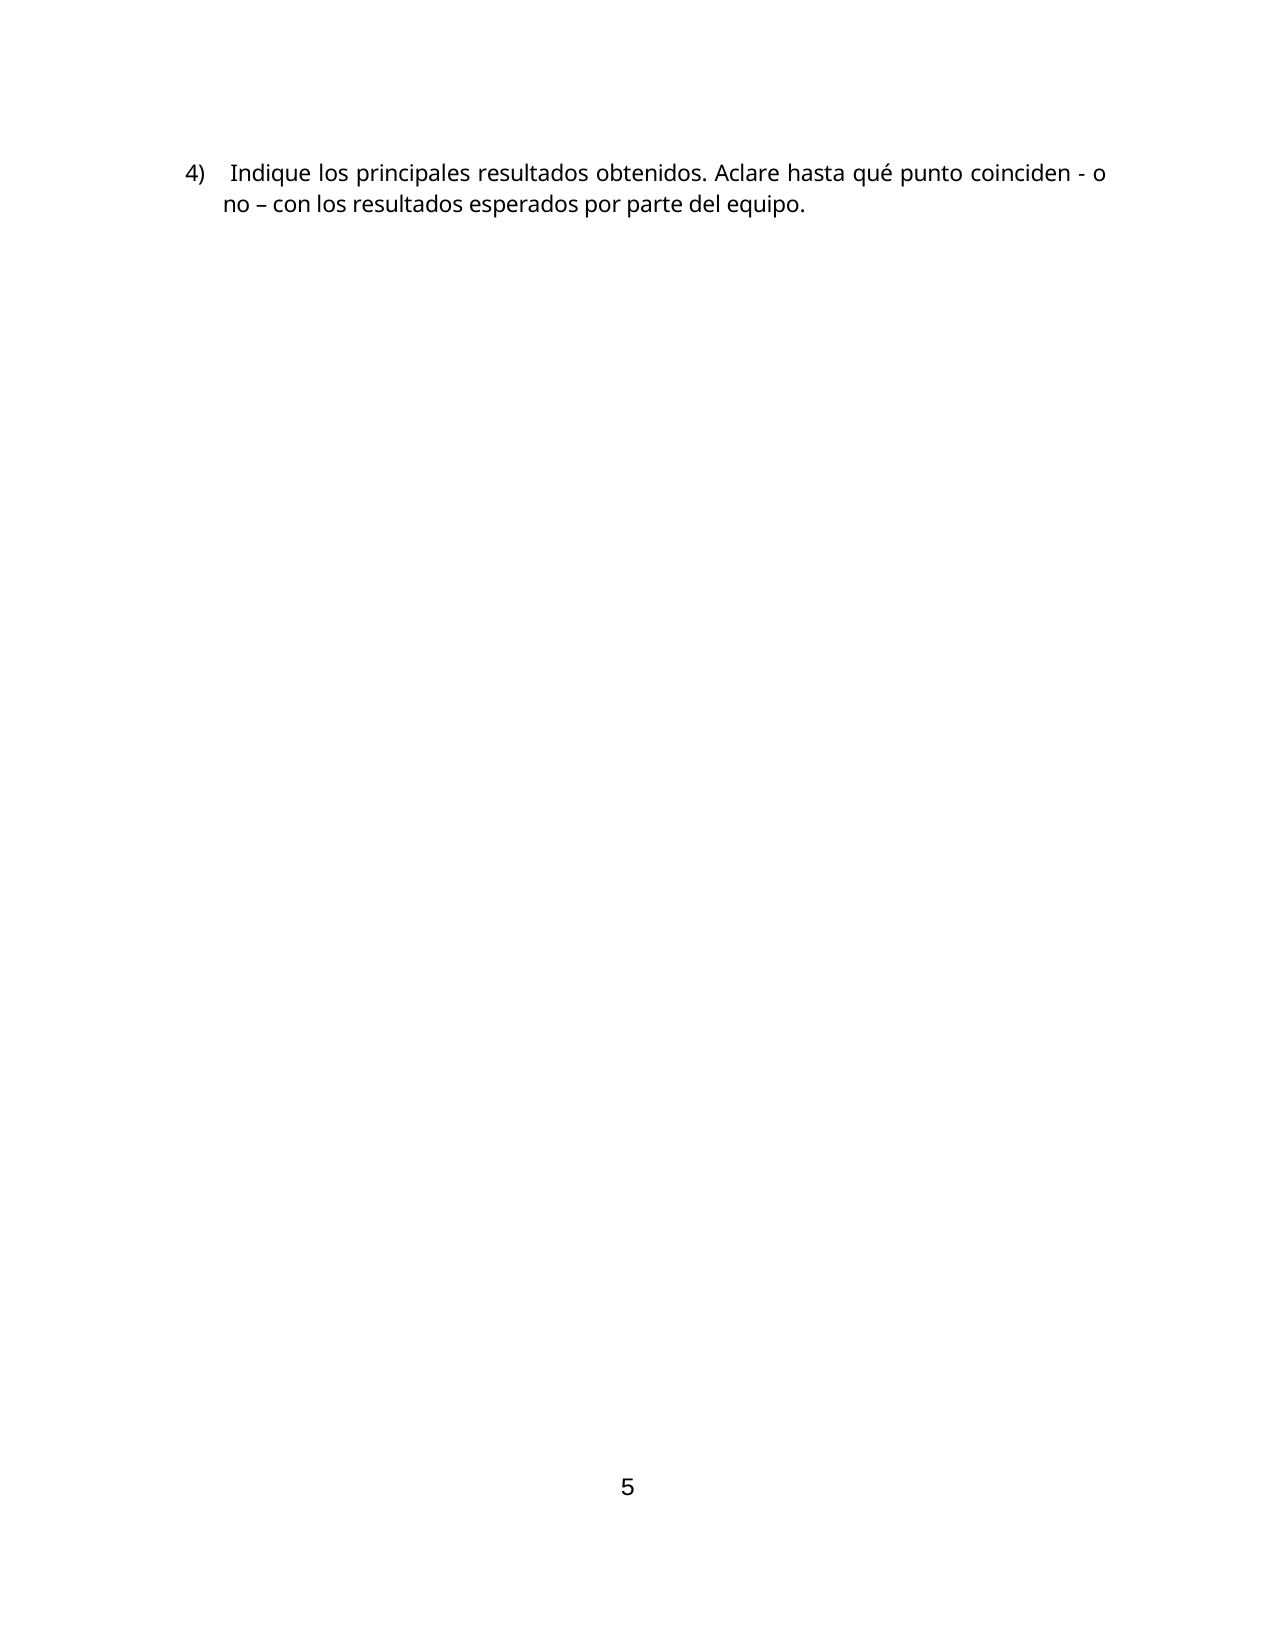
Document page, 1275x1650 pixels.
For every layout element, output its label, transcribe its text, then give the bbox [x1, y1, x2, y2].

list Indique los principales resultados obtenidos. Aclare hasta qué punto coinciden - o no – con los resultados esperados por parte del equipo. [185, 157, 1107, 219]
